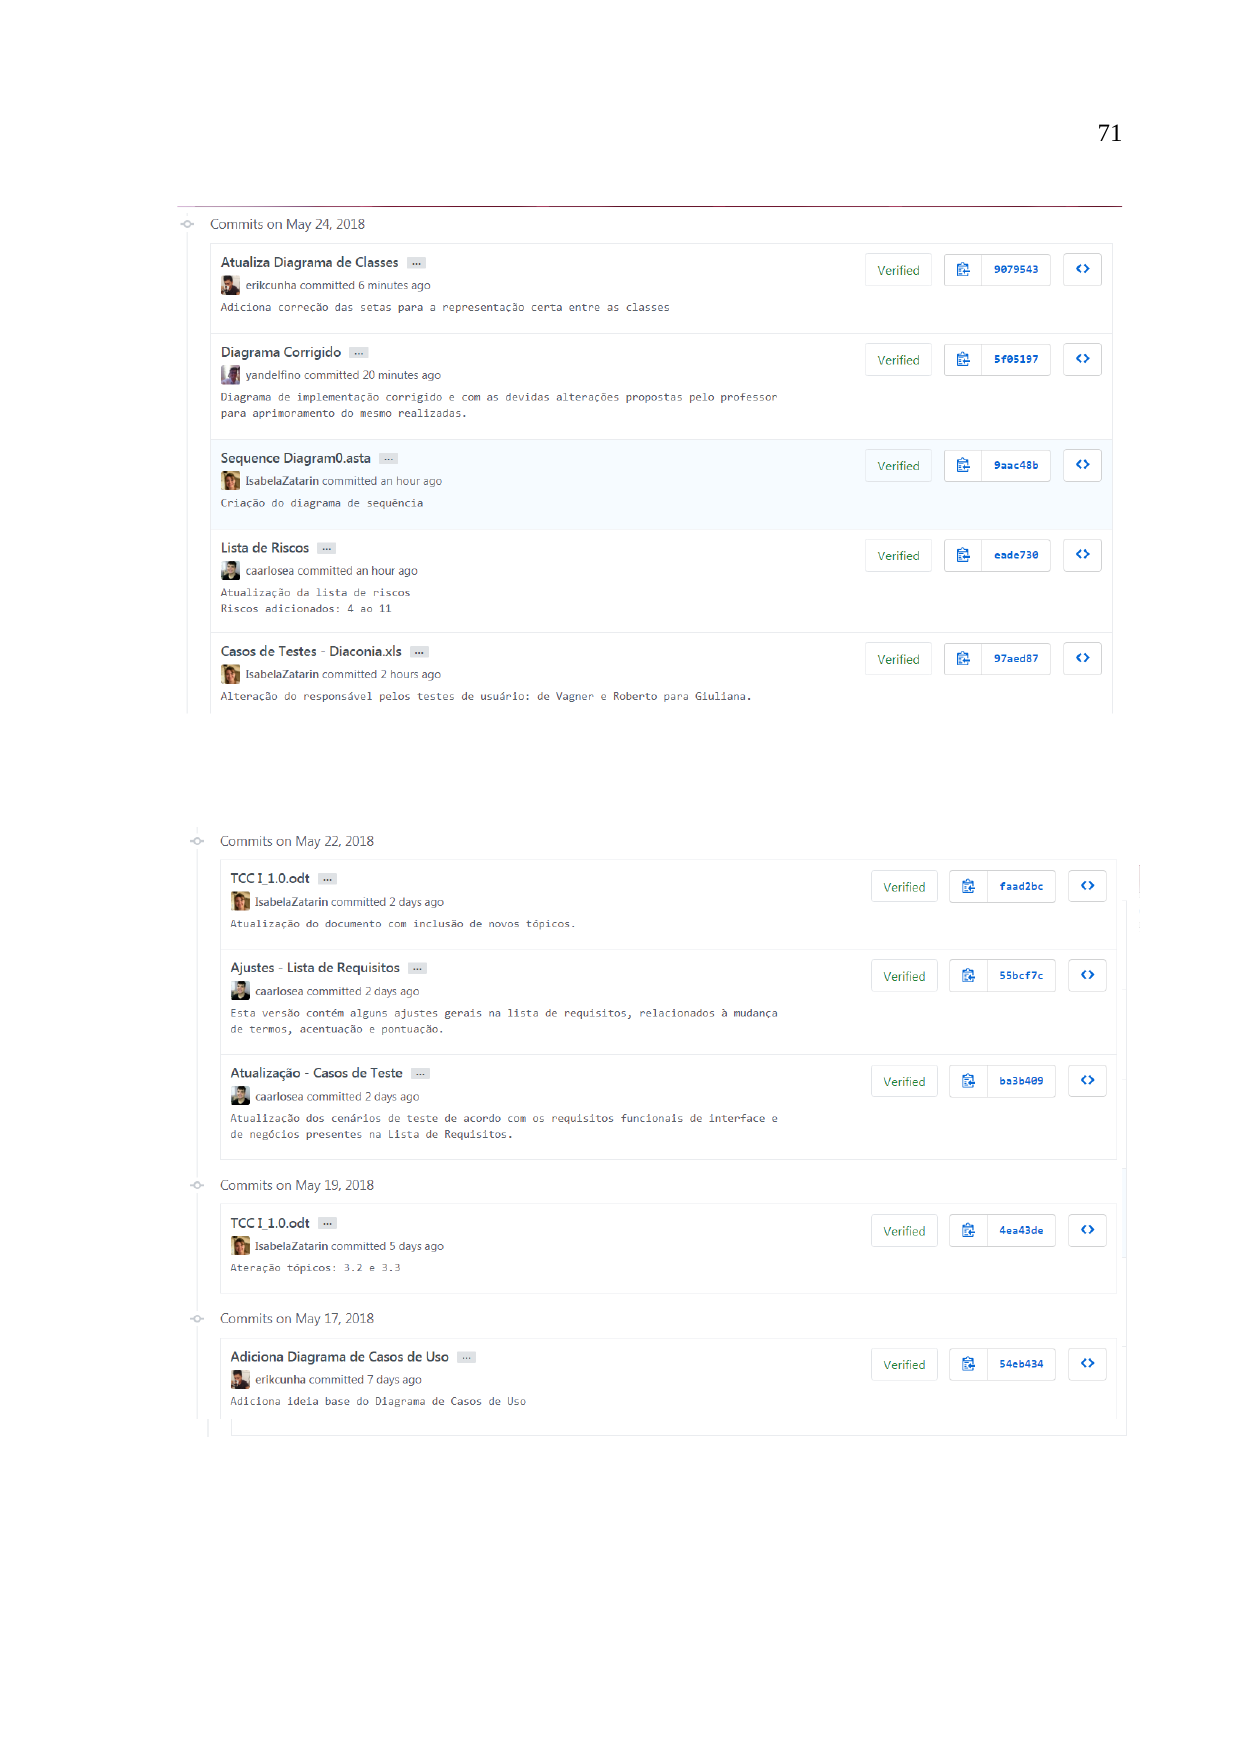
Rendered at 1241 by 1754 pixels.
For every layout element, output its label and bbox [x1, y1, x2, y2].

picture [177, 206, 1123, 727]
picture [177, 827, 1140, 1438]
